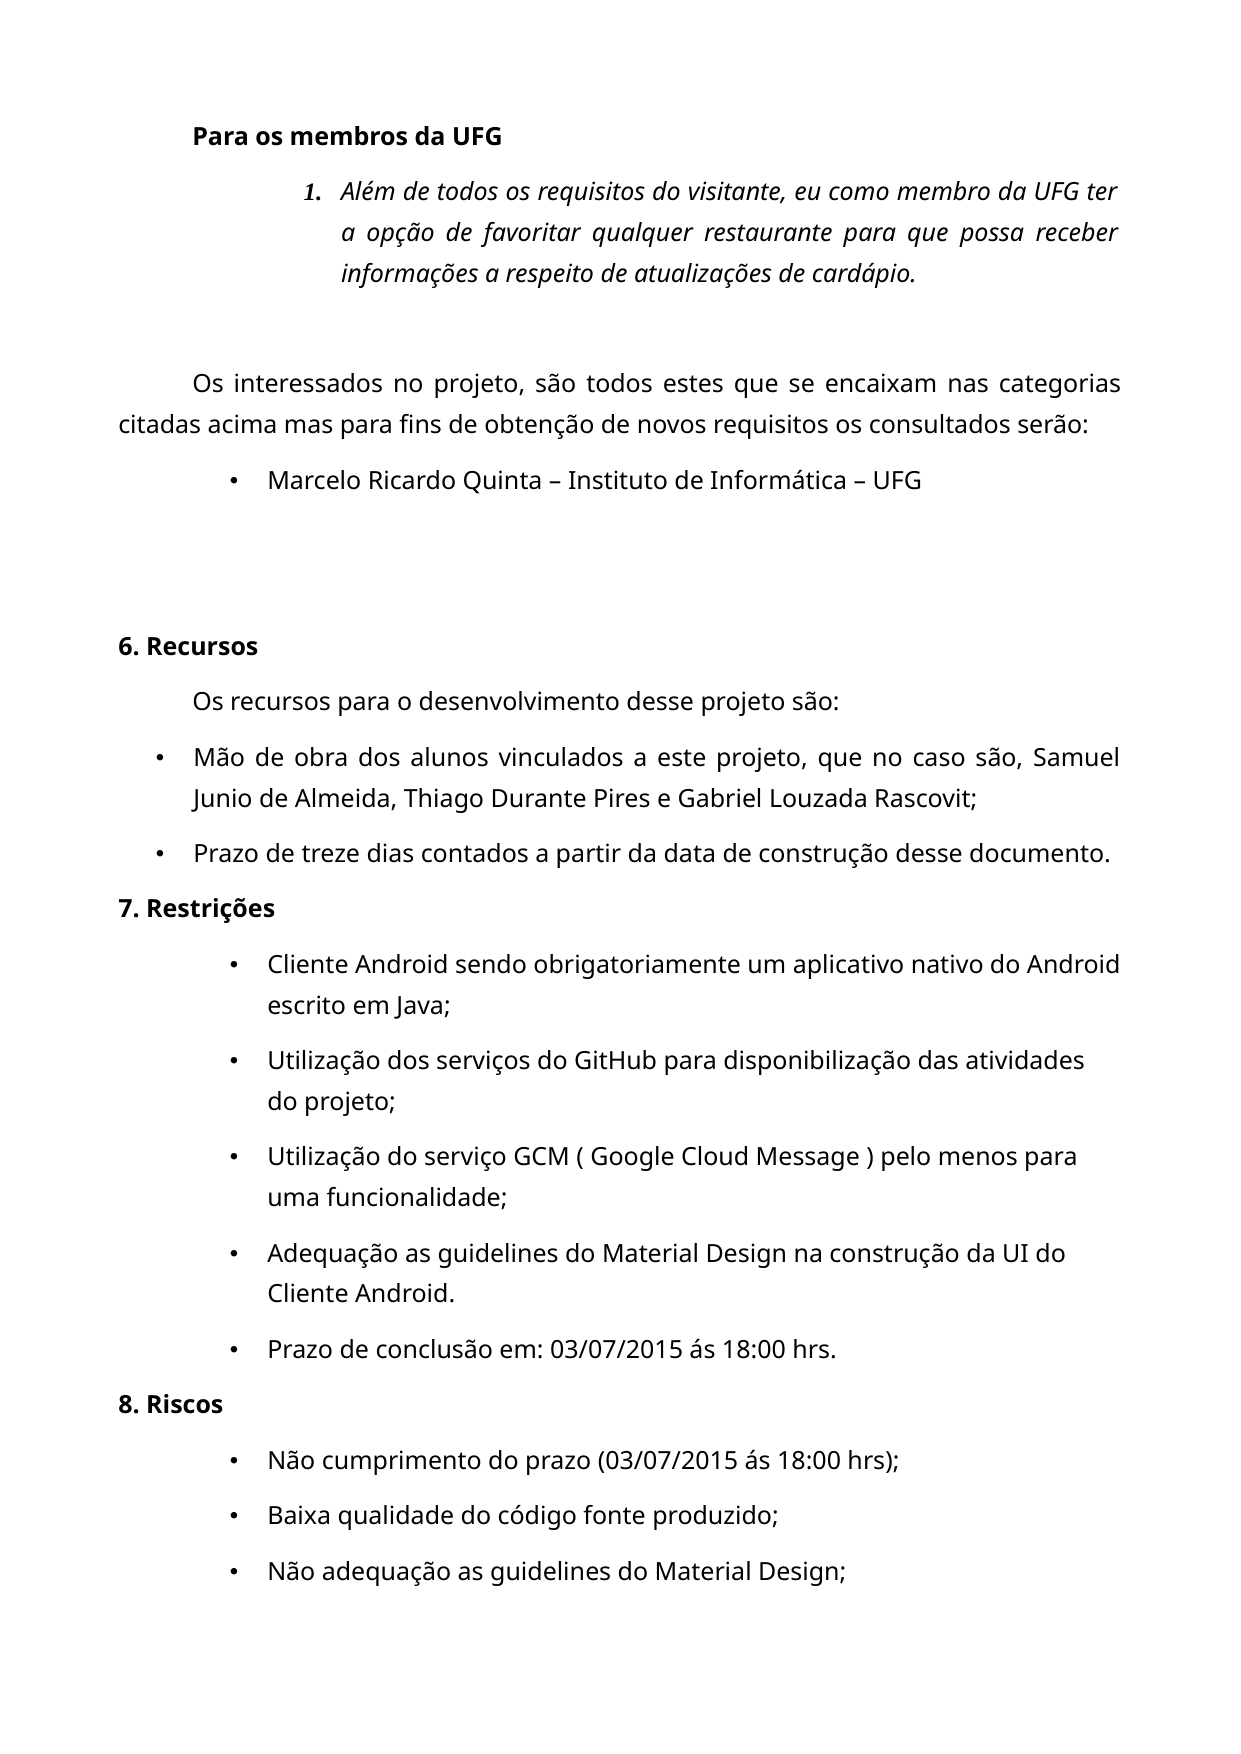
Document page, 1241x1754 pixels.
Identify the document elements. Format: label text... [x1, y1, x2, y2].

text 7. Restrições [118, 891, 1122, 925]
text Os recursos para o desenvolvimento desse projeto são: [118, 684, 1122, 718]
list Baixa qualidade do código fonte produzido; [229, 1498, 1122, 1532]
text Os interessados no projeto, são todos estes que se encaixam nas categorias citadas acima mas para fins de obtenção de novos requisitos os consultados serão: [118, 366, 1122, 441]
list Cliente Android sendo obrigatoriamente um aplicativo nativo do Android escrito em Java; [229, 946, 1122, 1021]
text Para os membros da UFG [118, 118, 1122, 152]
list Prazo de treze dias contados a partir da data de construção desse documento. [156, 836, 1122, 870]
list Prazo de conclusão em: 03/07/2015 ás 18:00 hrs. [229, 1331, 1122, 1366]
text 8. Riscos [118, 1387, 1122, 1421]
list Adequação as guidelines do Material Design na construção da UI do Cliente Android. [229, 1235, 1122, 1310]
list Utilização do serviço GCM ( Google Cloud Message ) pelo menos para uma funcionalidade; [229, 1139, 1122, 1214]
list Não cumprimento do prazo (03/07/2015 ás 18:00 hrs); [229, 1442, 1122, 1476]
text 6. Recursos [118, 628, 1122, 663]
list Mão de obra dos alunos vinculados a este projeto, que no caso são, Samuel Junio de Almeida, Thiago Durante Pires e Gabriel Louzada Rascovit; [156, 739, 1122, 814]
list Além de todos os requisitos do visitante, eu como membro da UFG ter a opção de favoritar qualquer restaurante para que possa receber informações a respeito de atualizações de cardápio. [303, 173, 1122, 289]
list Marcelo Ricardo Quinta – Instituto de Informática – UFG [229, 462, 1122, 496]
list Utilização dos serviços do GitHub para disponibilização das atividades do projeto; [229, 1043, 1122, 1118]
list Não adequação as guidelines do Material Design; [229, 1553, 1122, 1587]
